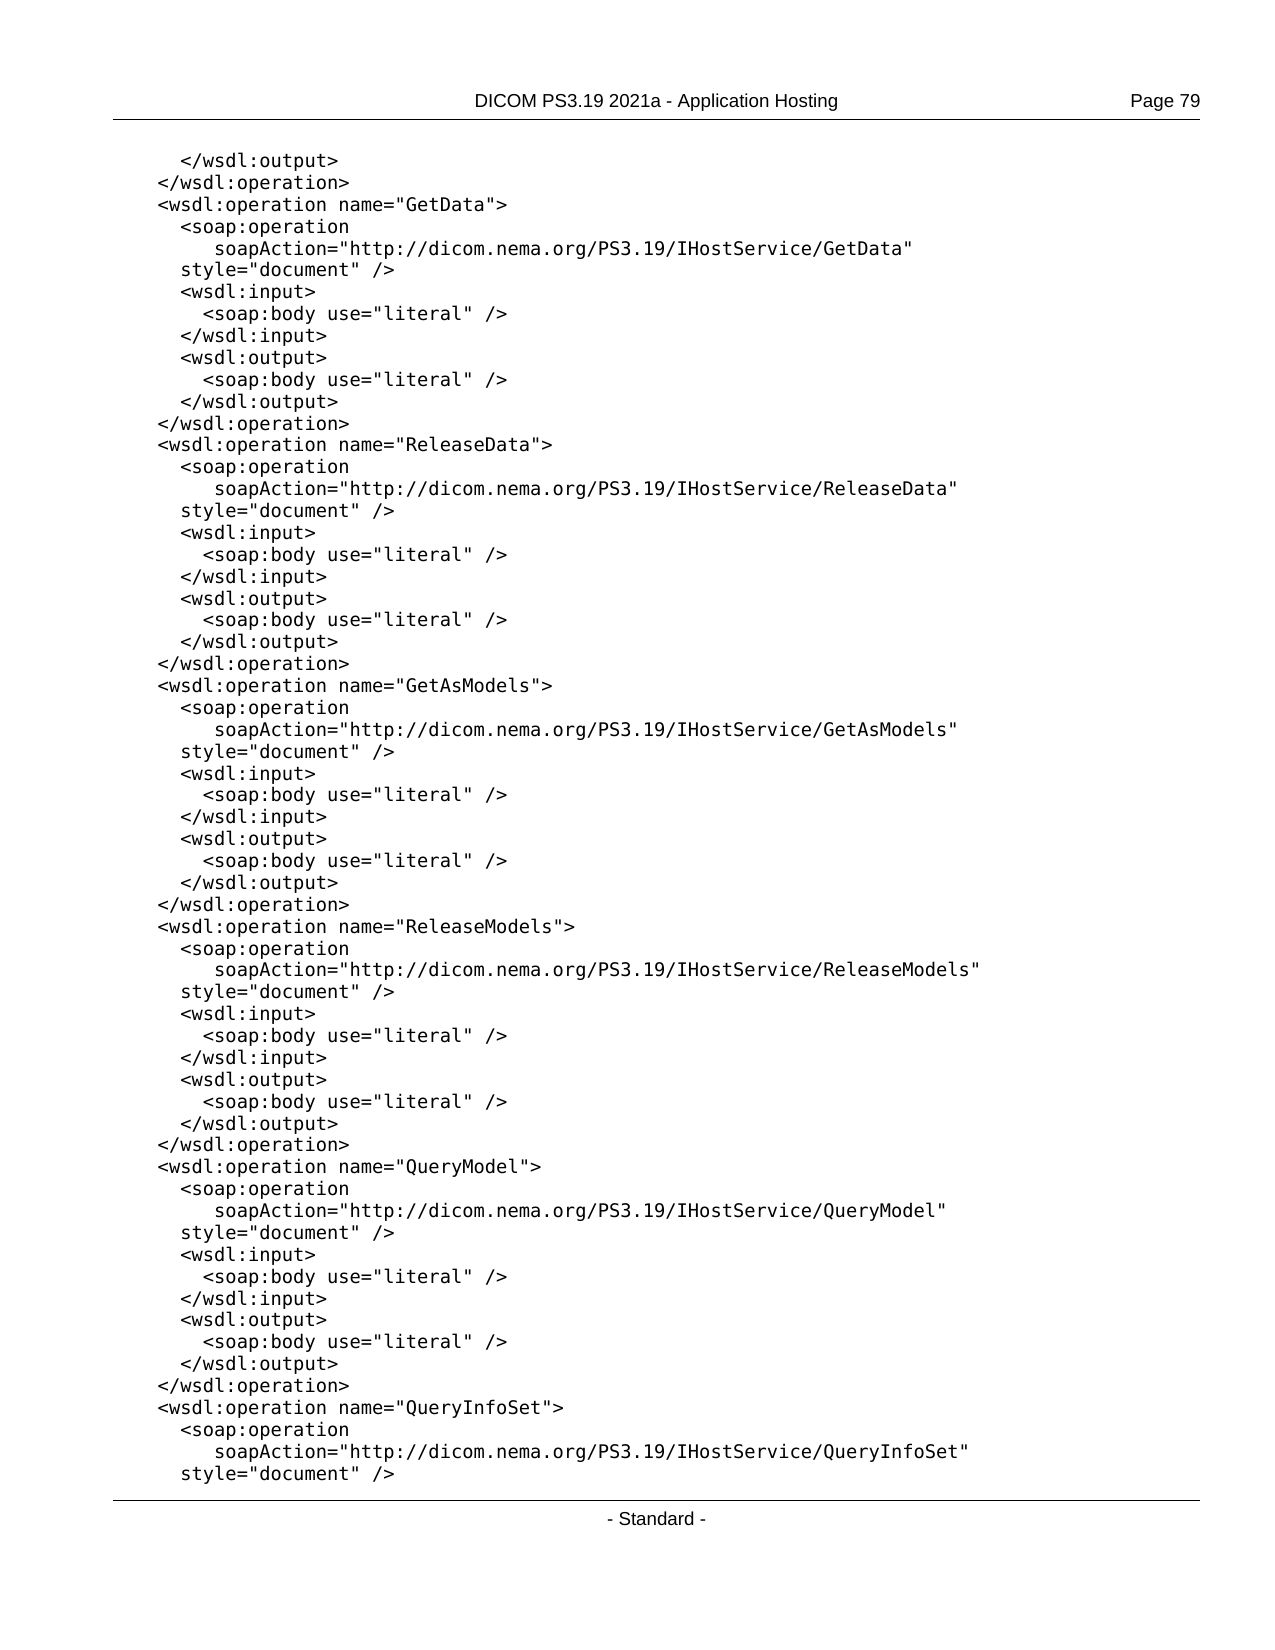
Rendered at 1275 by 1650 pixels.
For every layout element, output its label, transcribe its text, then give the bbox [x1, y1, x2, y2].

text </wsdl:output> </wsdl:operation> <wsdl:operation name="GetData"> <soap:operation soapAction="http://dicom.nema.org/PS3.19/IHostService/GetData" style="document" /> <wsdl:input> <soap:body use="literal" /> </wsdl:input> <wsdl:output> <soap:body use="literal" /> </wsdl:output> </wsdl:operation> <wsdl:operation name="ReleaseData"> <soap:operation soapAction="http://dicom.nema.org/PS3.19/IHostService/ReleaseData" style="document" /> <wsdl:input> <soap:body use="literal" /> </wsdl:input> <wsdl:output> <soap:body use="literal" /> </wsdl:output> </wsdl:operation> <wsdl:operation name="GetAsModels"> <soap:operation soapAction="http://dicom.nema.org/PS3.19/IHostService/GetAsModels" style="document" /> <wsdl:input> <soap:body use="literal" /> </wsdl:input> <wsdl:output> <soap:body use="literal" /> </wsdl:output> </wsdl:operation> <wsdl:operation name="ReleaseModels"> <soap:operation soapAction="http://dicom.nema.org/PS3.19/IHostService/ReleaseModels" style="document" /> <wsdl:input> <soap:body use="literal" /> </wsdl:input> <wsdl:output> <soap:body use="literal" /> </wsdl:output> </wsdl:operation> <wsdl:operation name="QueryModel"> <soap:operation soapAction="http://dicom.nema.org/PS3.19/IHostService/QueryModel" style="document" /> <wsdl:input> <soap:body use="literal" /> </wsdl:input> <wsdl:output> <soap:body use="literal" /> </wsdl:output> </wsdl:operation> <wsdl:operation name="QueryInfoSet"> <soap:operation soapAction="http://dicom.nema.org/PS3.19/IHostService/QueryInfoSet" style="document" /> [112, 150, 1200, 1484]
